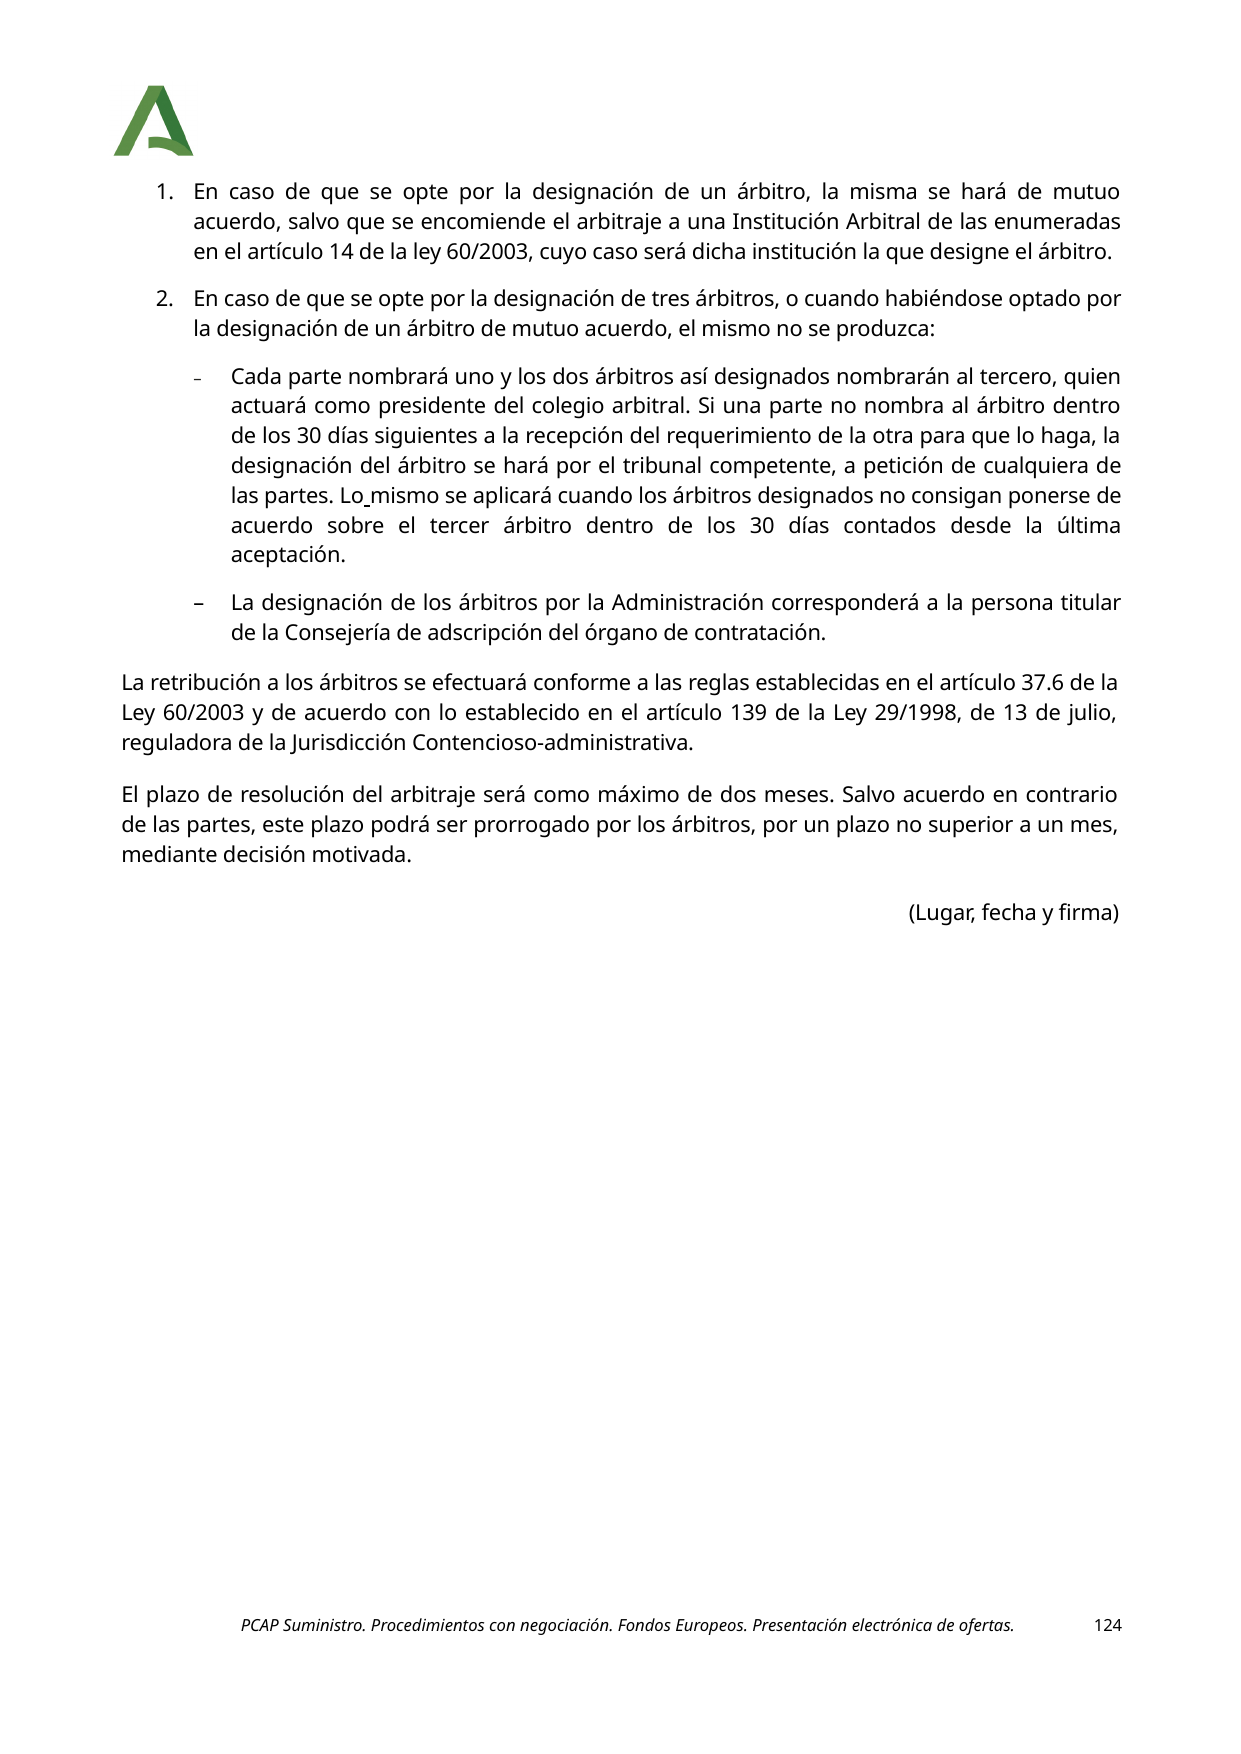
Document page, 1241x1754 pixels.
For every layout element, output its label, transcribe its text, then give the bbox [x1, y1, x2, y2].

picture [109, 81, 198, 160]
list En caso de que se opte por la designación de un árbitro, la misma se hará de mutuo acuerdo, salvo que se encomiende el arbitraje a una Institución Arbitral de las enumeradas en el artículo 14 de la ley 60/2003, cuyo caso será dicha institución la que designe el árbitro. [156, 176, 1122, 266]
list La designación de los árbitros por la Administración corresponderá a la persona titular de la Consejería de adscripción del órgano de contratación. [193, 587, 1122, 647]
list En caso de que se opte por la designación de tres árbitros, o cuando habiéndose optado por la designación de un árbitro de mutuo acuerdo, el mismo no se produzca: [156, 283, 1122, 343]
list Cada parte nombrará uno y los dos árbitros así designados nombrarán al tercero, quien actuará como presidente del colegio arbitral. Si una parte no nombra al árbitro dentro de los 30 días siguientes a la recepción del requerimiento de la otra para que lo haga, la designación del árbitro se hará por el tribunal competente, a petición de cualquiera de las partes. Lo mismo se aplicará cuando los árbitros designados no consigan ponerse de acuerdo sobre el tercer árbitro dentro de los 30 días contados desde la última aceptación. [193, 361, 1122, 569]
text (Lugar, fecha y firma) [118, 894, 1122, 930]
text El plazo de resolución del arbitraje será como máximo de dos meses. Salvo acuerdo en contrario de las partes, este plazo podrá ser prorrogado por los árbitros, por un plazo no superior a un mes, mediante decisión motivada. [118, 779, 1122, 869]
text La retribución a los árbitros se efectuará conforme a las reglas establecidas en el artículo 37.6 de la Ley 60/2003 y de acuerdo con lo establecido en el artículo 139 de la Ley 29/1998, de 13 de julio, reguladora de la Jurisdicción Contencioso-administrativa. [118, 664, 1122, 757]
